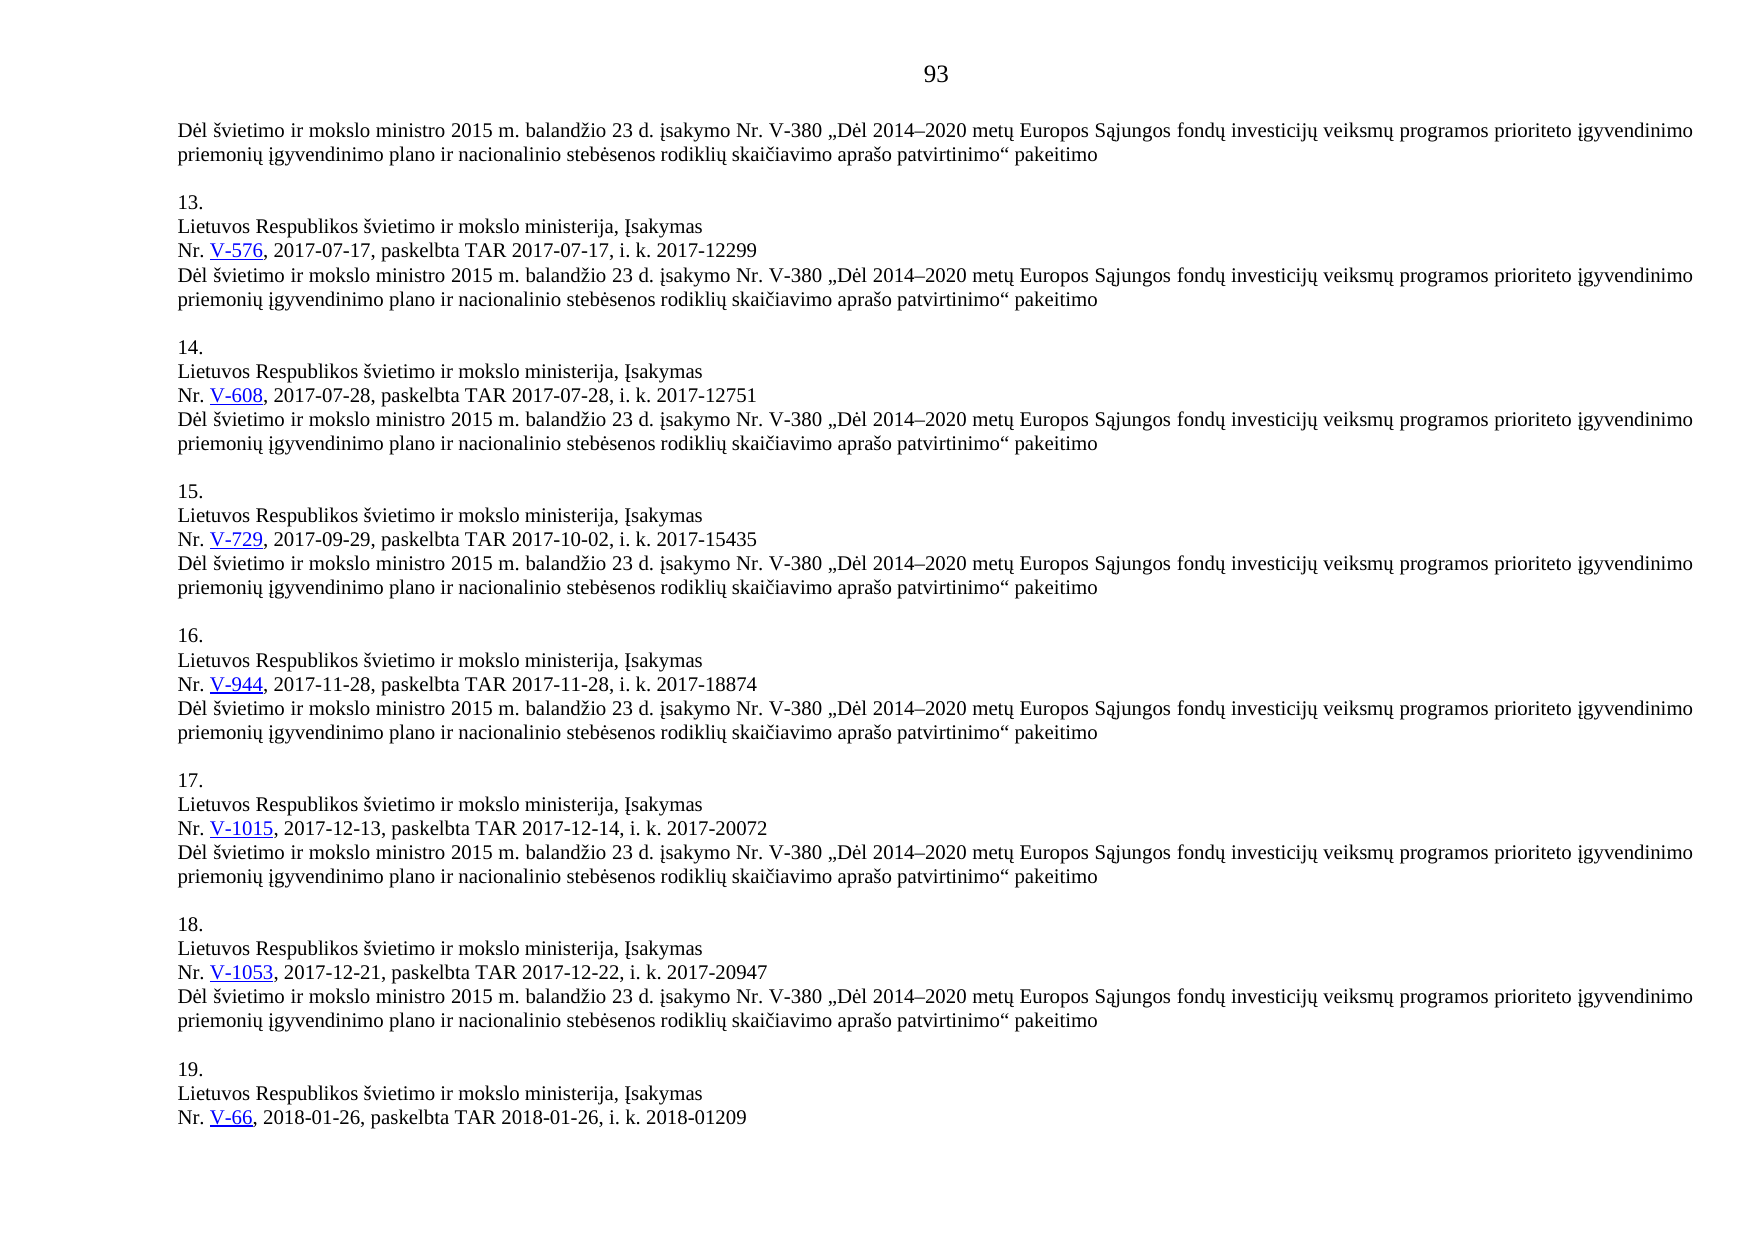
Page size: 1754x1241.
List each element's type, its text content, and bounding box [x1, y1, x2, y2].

text Dėl švietimo ir mokslo ministro 2015 m. balandžio 23 d. įsakymo Nr. V-380 „Dėl 2014–2020 metų Europos Sąjungos fondų investicijų veiksmų programos prioriteto įgyvendinimo priemonių įgyvendinimo plano ir nacionalinio stebėsenos rodiklių skaičiavimo aprašo patvirtinimo“ pakeitimo [177, 118, 1695, 166]
text Nr. V-1053, 2017-12-21, paskelbta TAR 2017-12-22, i. k. 2017-20947 [177, 960, 1695, 984]
text 16. [177, 623, 1695, 647]
text Lietuvos Respublikos švietimo ir mokslo ministerija, Įsakymas [177, 503, 1695, 527]
text Lietuvos Respublikos švietimo ir mokslo ministerija, Įsakymas [177, 359, 1695, 383]
text Nr. V-66, 2018-01-26, paskelbta TAR 2018-01-26, i. k. 2018-01209 [177, 1105, 1695, 1129]
text Dėl švietimo ir mokslo ministro 2015 m. balandžio 23 d. įsakymo Nr. V-380 „Dėl 2014–2020 metų Europos Sąjungos fondų investicijų veiksmų programos prioriteto įgyvendinimo priemonių įgyvendinimo plano ir nacionalinio stebėsenos rodiklių skaičiavimo aprašo patvirtinimo“ pakeitimo [177, 407, 1695, 455]
text Nr. V-1015, 2017-12-13, paskelbta TAR 2017-12-14, i. k. 2017-20072 [177, 816, 1695, 840]
text Lietuvos Respublikos švietimo ir mokslo ministerija, Įsakymas [177, 792, 1695, 816]
text 13. [177, 190, 1695, 214]
text Dėl švietimo ir mokslo ministro 2015 m. balandžio 23 d. įsakymo Nr. V-380 „Dėl 2014–2020 metų Europos Sąjungos fondų investicijų veiksmų programos prioriteto įgyvendinimo priemonių įgyvendinimo plano ir nacionalinio stebėsenos rodiklių skaičiavimo aprašo patvirtinimo“ pakeitimo [177, 984, 1695, 1032]
text Lietuvos Respublikos švietimo ir mokslo ministerija, Įsakymas [177, 936, 1695, 960]
text Dėl švietimo ir mokslo ministro 2015 m. balandžio 23 d. įsakymo Nr. V-380 „Dėl 2014–2020 metų Europos Sąjungos fondų investicijų veiksmų programos prioriteto įgyvendinimo priemonių įgyvendinimo plano ir nacionalinio stebėsenos rodiklių skaičiavimo aprašo patvirtinimo“ pakeitimo [177, 551, 1695, 599]
text 18. [177, 912, 1695, 936]
text 15. [177, 479, 1695, 503]
text Nr. V-944, 2017-11-28, paskelbta TAR 2017-11-28, i. k. 2017-18874 [177, 672, 1695, 696]
text Nr. V-729, 2017-09-29, paskelbta TAR 2017-10-02, i. k. 2017-15435 [177, 527, 1695, 551]
text Lietuvos Respublikos švietimo ir mokslo ministerija, Įsakymas [177, 647, 1695, 672]
text Nr. V-576, 2017-07-17, paskelbta TAR 2017-07-17, i. k. 2017-12299 [177, 238, 1695, 262]
text 19. [177, 1057, 1695, 1081]
text Lietuvos Respublikos švietimo ir mokslo ministerija, Įsakymas [177, 214, 1695, 238]
text Dėl švietimo ir mokslo ministro 2015 m. balandžio 23 d. įsakymo Nr. V-380 „Dėl 2014–2020 metų Europos Sąjungos fondų investicijų veiksmų programos prioriteto įgyvendinimo priemonių įgyvendinimo plano ir nacionalinio stebėsenos rodiklių skaičiavimo aprašo patvirtinimo“ pakeitimo [177, 262, 1695, 311]
text Lietuvos Respublikos švietimo ir mokslo ministerija, Įsakymas [177, 1081, 1695, 1105]
text Dėl švietimo ir mokslo ministro 2015 m. balandžio 23 d. įsakymo Nr. V-380 „Dėl 2014–2020 metų Europos Sąjungos fondų investicijų veiksmų programos prioriteto įgyvendinimo priemonių įgyvendinimo plano ir nacionalinio stebėsenos rodiklių skaičiavimo aprašo patvirtinimo“ pakeitimo [177, 840, 1695, 888]
text Dėl švietimo ir mokslo ministro 2015 m. balandžio 23 d. įsakymo Nr. V-380 „Dėl 2014–2020 metų Europos Sąjungos fondų investicijų veiksmų programos prioriteto įgyvendinimo priemonių įgyvendinimo plano ir nacionalinio stebėsenos rodiklių skaičiavimo aprašo patvirtinimo“ pakeitimo [177, 696, 1695, 744]
text 14. [177, 335, 1695, 359]
text 17. [177, 768, 1695, 792]
text Nr. V-608, 2017-07-28, paskelbta TAR 2017-07-28, i. k. 2017-12751 [177, 383, 1695, 407]
